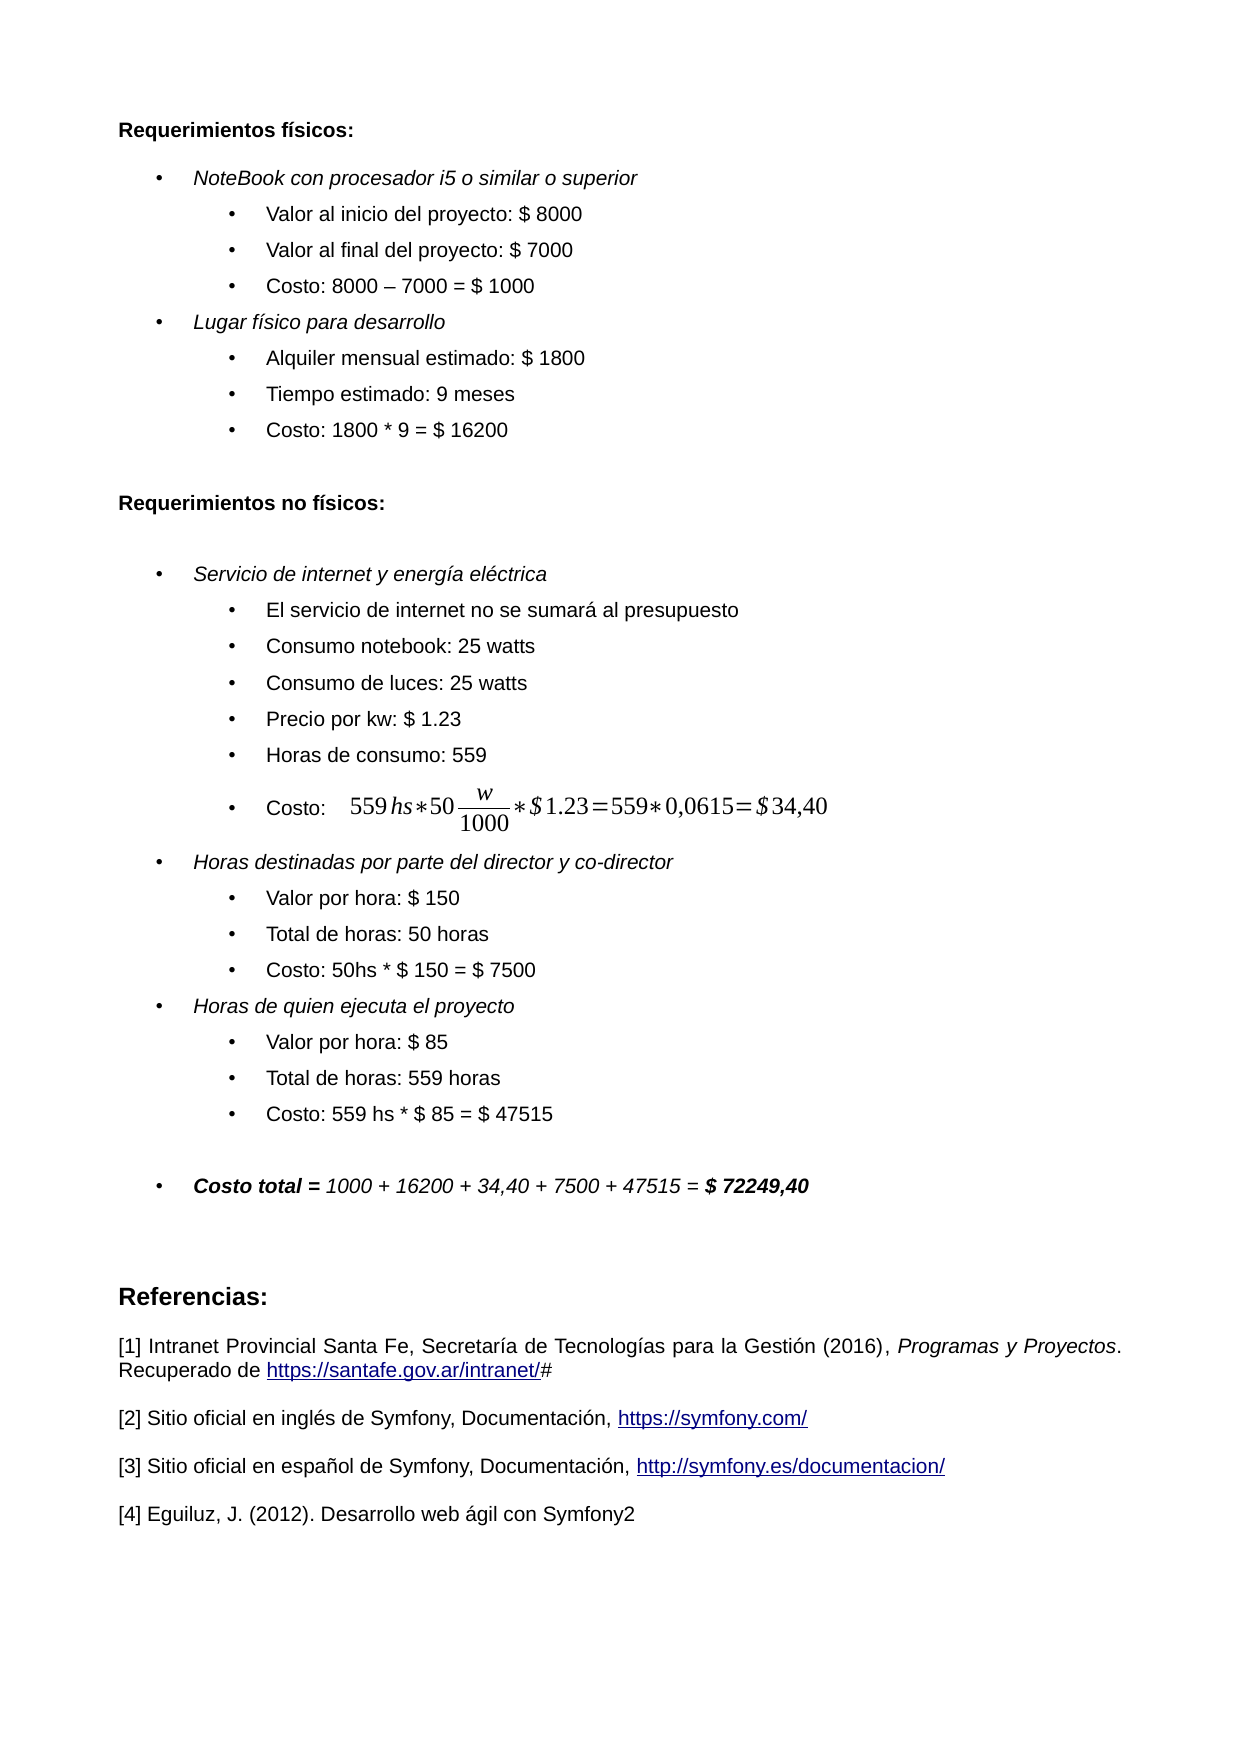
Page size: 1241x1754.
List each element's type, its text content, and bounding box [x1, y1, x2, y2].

list Horas de consumo: 559 [228, 742, 1122, 766]
list Lugar físico para desarrollo [156, 310, 1122, 334]
list NoteBook con procesador i5 o similar o superior [156, 166, 1122, 190]
list Costo: 1800 * 9 = $ 16200 [228, 418, 1122, 442]
list Valor al final del proyecto: $ 7000 [228, 238, 1122, 262]
list Costo: 559 hs * $ 85 = $ 47515 [228, 1102, 1122, 1126]
list Total de horas: 50 horas [228, 922, 1122, 946]
text [3] Sitio oficial en español de Symfony, Documentación, http://symfony.es/documentacion/ [118, 1454, 1122, 1478]
text Referencias: [118, 1282, 1122, 1310]
list El servicio de internet no se sumará al presupuesto [228, 598, 1122, 622]
list Consumo de luces: 25 watts [228, 670, 1122, 694]
list Costo total = 1000 + 16200 + 34,40 + 7500 + 47515 = $ 72249,40 [156, 1174, 1122, 1198]
list Servicio de internet y energía eléctrica [156, 562, 1122, 586]
list Costo: 8000 – 7000 = $ 1000 [228, 274, 1122, 298]
list Consumo notebook: 25 watts [228, 634, 1122, 658]
text Requerimientos no físicos: [118, 490, 1122, 514]
list Valor por hora: $ 150 [228, 886, 1122, 909]
list Valor por hora: $ 85 [228, 1030, 1122, 1054]
text Requerimientos físicos: [118, 118, 1122, 142]
text [2] Sitio oficial en inglés de Symfony, Documentación, https://symfony.com/ [118, 1406, 1122, 1430]
list Costo: 50hs * $ 150 = $ 7500 [228, 958, 1122, 982]
list Tiempo estimado: 9 meses [228, 382, 1122, 406]
list Total de horas: 559 horas [228, 1066, 1122, 1090]
list Costo: [228, 778, 1122, 837]
text [1] Intranet Provincial Santa Fe, Secretaría de Tecnologías para la Gestión (2016), Programas y Proyectos. Recuperado de https://santafe.gov.ar/intranet/# [118, 1334, 1122, 1382]
list Precio por kw: $ 1.23 [228, 706, 1122, 730]
list Alquiler mensual estimado: $ 1800 [228, 346, 1122, 370]
list Horas de quien ejecuta el proyecto [156, 994, 1122, 1018]
text [4] Eguiluz, J. (2012). Desarrollo web ágil con Symfony2 [118, 1502, 1122, 1526]
list Horas destinadas por parte del director y co-director [156, 849, 1122, 873]
list Valor al inicio del proyecto: $ 8000 [228, 202, 1122, 226]
